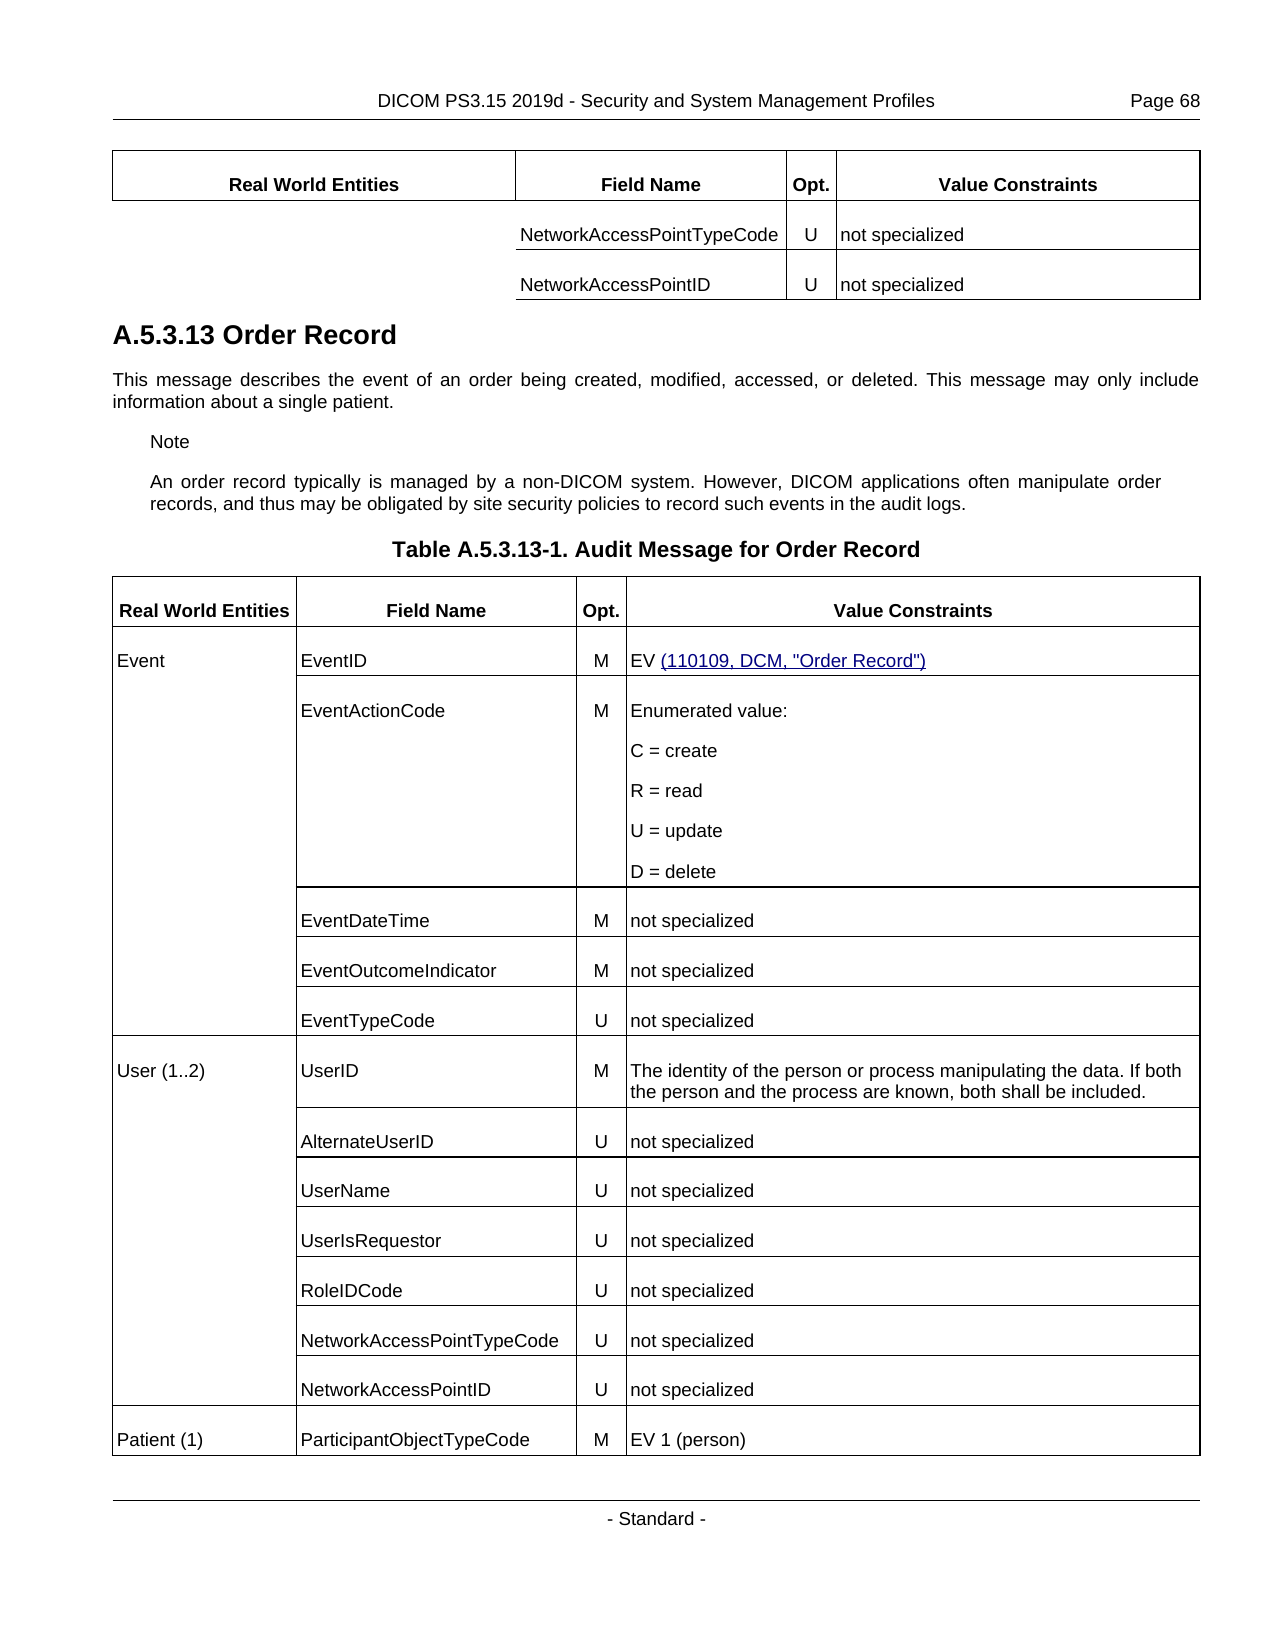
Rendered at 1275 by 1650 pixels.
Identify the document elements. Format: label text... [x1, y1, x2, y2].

table_cell The identity of the person or process manipulating the data. If both the person and the process are known, both shall be included. [627, 1036, 1199, 1107]
table_cell EV (110109, DCM, "Order Record") [627, 627, 1199, 675]
table_cell ParticipantObjectTypeCode [297, 1406, 576, 1454]
table_cell User (1..2) [113, 1036, 296, 1405]
table_cell not specialized [627, 1257, 1199, 1305]
text Table A.5.3.13-1. Audit Message for Order Record [112, 537, 1200, 562]
table_cell not specialized [627, 1158, 1199, 1206]
table_cell Patient (1) [113, 1406, 296, 1454]
table_header Real World Entities [113, 151, 515, 200]
table_cell M [577, 888, 626, 936]
table_cell EventOutcomeIndicator [297, 937, 576, 986]
table_cell U [787, 250, 836, 299]
table_cell UserID [297, 1036, 576, 1107]
table_cell EventDateTime [297, 888, 576, 936]
table_header Value Constraints [837, 151, 1199, 200]
table_cell U [787, 201, 836, 249]
table_cell U [577, 1306, 626, 1355]
table_cell U [577, 987, 626, 1035]
table_cell not specialized [837, 201, 1199, 249]
table_header Opt. [577, 577, 626, 626]
table_cell not specialized [627, 937, 1199, 986]
text Note [150, 431, 1162, 452]
table_cell not specialized [627, 987, 1199, 1035]
text A.5.3.13 Order Record [112, 319, 1200, 350]
table_cell not specialized [837, 250, 1199, 299]
table_cell NetworkAccessPointTypeCode [297, 1306, 576, 1355]
table_header Field Name [516, 151, 786, 200]
table_cell not specialized [627, 888, 1199, 936]
table_cell NetworkAccessPointID [516, 250, 786, 299]
table_header Opt. [787, 151, 836, 200]
table_cell EV 1 (person) [627, 1406, 1199, 1454]
table_cell U [577, 1108, 626, 1156]
table_cell RoleIDCode [297, 1257, 576, 1305]
table_cell U [577, 1158, 626, 1206]
table_cell not specialized [627, 1108, 1199, 1156]
table_cell M [577, 1406, 626, 1454]
text An order record typically is managed by a non-DICOM system. However, DICOM applications often manipulate order records, and thus may be obligated by site security policies to record such events in the audit logs. [150, 471, 1162, 514]
table_cell UserName [297, 1158, 576, 1206]
table_cell U [577, 1257, 626, 1305]
table_cell not specialized [627, 1207, 1199, 1256]
table_cell EventActionCode [297, 676, 576, 886]
table_cell AlternateUserID [297, 1108, 576, 1156]
table_cell EventID [297, 627, 576, 675]
table_cell Event [113, 627, 296, 1035]
table_cell U [577, 1207, 626, 1256]
text This message describes the event of an order being created, modified, accessed, or deleted. This message may only include information about a single patient. [112, 369, 1200, 412]
table_cell NetworkAccessPointTypeCode [516, 201, 786, 249]
table_cell Enumerated value: C = create R = read U = update D = delete [627, 676, 1199, 886]
table_header Field Name [297, 577, 576, 626]
table_cell EventTypeCode [297, 987, 576, 1035]
table_cell not specialized [627, 1306, 1199, 1355]
table_cell M [577, 1036, 626, 1107]
table_cell U [577, 1356, 626, 1405]
table_cell M [577, 676, 626, 886]
table_header Value Constraints [627, 577, 1199, 626]
table_cell NetworkAccessPointID [297, 1356, 576, 1405]
table_cell M [577, 627, 626, 675]
table_cell M [577, 937, 626, 986]
table_header Real World Entities [113, 577, 296, 626]
table_cell not specialized [627, 1356, 1199, 1405]
table_cell UserIsRequestor [297, 1207, 576, 1256]
